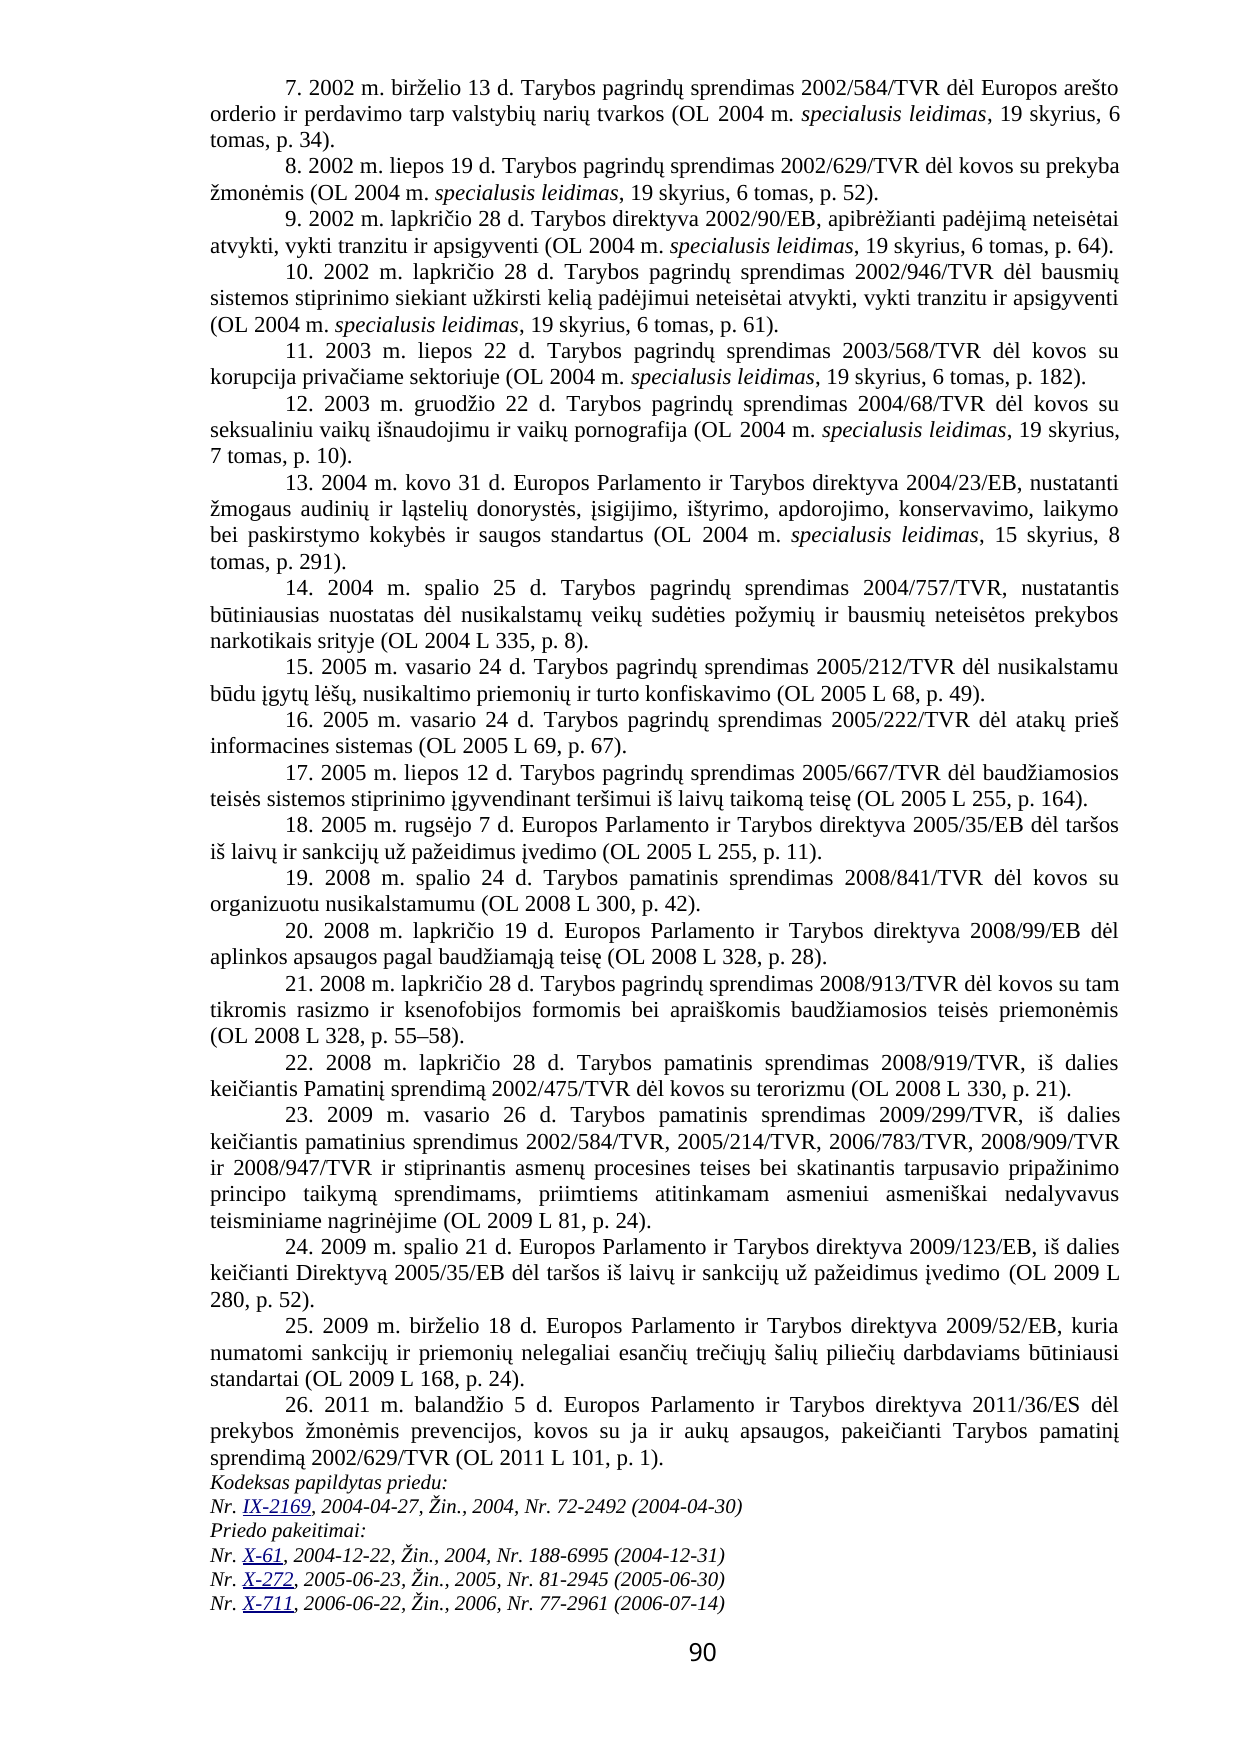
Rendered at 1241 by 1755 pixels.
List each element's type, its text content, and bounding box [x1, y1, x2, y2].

text 13. 2004 m. kovo 31 d. Europos Parlamento ir Tarybos direktyva 2004/23/EB, nustatanti žmogaus audinių ir ląstelių donorystės, įsigijimo, ištyrimo, apdorojimo, konservavimo, laikymo bei paskirstymo kokybės ir saugos standartus (OL 2004 m. specialusis leidimas, 15 skyrius, 8 tomas, p. 291). [210, 469, 1120, 574]
text Kodeksas papildytas priedu: [210, 1470, 1120, 1494]
text 20. 2008 m. lapkričio 19 d. Europos Parlamento ir Tarybos direktyva 2008/99/EB dėl aplinkos apsaugos pagal baudžiamąją teisę (OL 2008 L 328, p. 28). [210, 917, 1120, 969]
text Nr. IX-2169, 2004-04-27, Žin., 2004, Nr. 72-2492 (2004-04-30) [210, 1494, 1120, 1518]
text 7. 2002 m. birželio 13 d. Tarybos pagrindų sprendimas 2002/584/TVR dėl Europos arešto orderio ir perdavimo tarp valstybių narių tvarkos (OL 2004 m. specialusis leidimas, 19 skyrius, 6 tomas, p. 34). [210, 73, 1120, 153]
text Nr. X-711, 2006-06-22, Žin., 2006, Nr. 77-2961 (2006-07-14) [210, 1591, 1120, 1615]
text 21. 2008 m. lapkričio 28 d. Tarybos pagrindų sprendimas 2008/913/TVR dėl kovos su tam tikromis rasizmo ir ksenofobijos formomis bei apraiškomis baudžiamosios teisės priemonėmis (OL 2008 L 328, p. 55–58). [210, 969, 1120, 1049]
text 15. 2005 m. vasario 24 d. Tarybos pagrindų sprendimas 2005/212/TVR dėl nusikalstamu būdu įgytų lėšų, nusikaltimo priemonių ir turto konfiskavimo (OL 2005 L 68, p. 49). [210, 653, 1120, 706]
text 26. 2011 m. balandžio 5 d. Europos Parlamento ir Tarybos direktyva 2011/36/ES dėl prekybos žmonėmis prevencijos, kovos su ja ir aukų apsaugos, pakeičianti Tarybos pamatinį sprendimą 2002/629/TVR (OL 2011 L 101, p. 1). [210, 1391, 1120, 1470]
text 25. 2009 m. birželio 18 d. Europos Parlamento ir Tarybos direktyva 2009/52/EB, kuria numatomi sankcijų ir priemonių nelegaliai esančių trečiųjų šalių piliečių darbdaviams būtiniausi standartai (OL 2009 L 168, p. 24). [210, 1312, 1120, 1391]
text 18. 2005 m. rugsėjo 7 d. Europos Parlamento ir Tarybos direktyva 2005/35/EB dėl taršos iš laivų ir sankcijų už pažeidimus įvedimo (OL 2005 L 255, p. 11). [210, 811, 1120, 864]
text Nr. X-61, 2004-12-22, Žin., 2004, Nr. 188-6995 (2004-12-31) [210, 1542, 1120, 1567]
text Priedo pakeitimai: [210, 1518, 1120, 1542]
text 11. 2003 m. liepos 22 d. Tarybos pagrindų sprendimas 2003/568/TVR dėl kovos su korupcija privačiame sektoriuje (OL 2004 m. specialusis leidimas, 19 skyrius, 6 tomas, p. 182). [210, 337, 1120, 390]
text 23. 2009 m. vasario 26 d. Tarybos pamatinis sprendimas 2009/299/TVR, iš dalies keičiantis pamatinius sprendimus 2002/584/TVR, 2005/214/TVR, 2006/783/TVR, 2008/909/TVR ir 2008/947/TVR ir stiprinantis asmenų procesines teises bei skatinantis tarpusavio pripažinimo principo taikymą sprendimams, priimtiems atitinkamam asmeniui asmeniškai nedalyvavus teisminiame nagrinėjime (OL 2009 L 81, p. 24). [210, 1101, 1120, 1233]
text 17. 2005 m. liepos 12 d. Tarybos pagrindų sprendimas 2005/667/TVR dėl baudžiamosios teisės sistemos stiprinimo įgyvendinant teršimui iš laivų taikomą teisę (OL 2005 L 255, p. 164). [210, 759, 1120, 811]
text 19. 2008 m. spalio 24 d. Tarybos pamatinis sprendimas 2008/841/TVR dėl kovos su organizuotu nusikalstamumu (OL 2008 L 300, p. 42). [210, 864, 1120, 917]
text 24. 2009 m. spalio 21 d. Europos Parlamento ir Tarybos direktyva 2009/123/EB, iš dalies keičianti Direktyvą 2005/35/EB dėl taršos iš laivų ir sankcijų už pažeidimus įvedimo (OL 2009 L 280, p. 52). [210, 1233, 1120, 1312]
text Nr. X-272, 2005-06-23, Žin., 2005, Nr. 81-2945 (2005-06-30) [210, 1567, 1120, 1591]
text 12. 2003 m. gruodžio 22 d. Tarybos pagrindų sprendimas 2004/68/TVR dėl kovos su seksualiniu vaikų išnaudojimu ir vaikų pornografija (OL 2004 m. specialusis leidimas, 19 skyrius, 7 tomas, p. 10). [210, 390, 1120, 469]
text 16. 2005 m. vasario 24 d. Tarybos pagrindų sprendimas 2005/222/TVR dėl atakų prieš informacines sistemas (OL 2005 L 69, p. 67). [210, 706, 1120, 759]
text 14. 2004 m. spalio 25 d. Tarybos pagrindų sprendimas 2004/757/TVR, nustatantis būtiniausias nuostatas dėl nusikalstamų veikų sudėties požymių ir bausmių neteisėtos prekybos narkotikais srityje (OL 2004 L 335, p. 8). [210, 574, 1120, 653]
text 10. 2002 m. lapkričio 28 d. Tarybos pagrindų sprendimas 2002/946/TVR dėl bausmių sistemos stiprinimo siekiant užkirsti kelią padėjimui neteisėtai atvykti, vykti tranzitu ir apsigyventi (OL 2004 m. specialusis leidimas, 19 skyrius, 6 tomas, p. 61). [210, 258, 1120, 337]
text 22. 2008 m. lapkričio 28 d. Tarybos pamatinis sprendimas 2008/919/TVR, iš dalies keičiantis Pamatinį sprendimą 2002/475/TVR dėl kovos su terorizmu (OL 2008 L 330, p. 21). [210, 1049, 1120, 1101]
text 9. 2002 m. lapkričio 28 d. Tarybos direktyva 2002/90/EB, apibrėžianti padėjimą neteisėtai atvykti, vykti tranzitu ir apsigyventi (OL 2004 m. specialusis leidimas, 19 skyrius, 6 tomas, p. 64). [210, 205, 1120, 258]
text 8. 2002 m. liepos 19 d. Tarybos pagrindų sprendimas 2002/629/TVR dėl kovos su prekyba žmonėmis (OL 2004 m. specialusis leidimas, 19 skyrius, 6 tomas, p. 52). [210, 153, 1120, 205]
